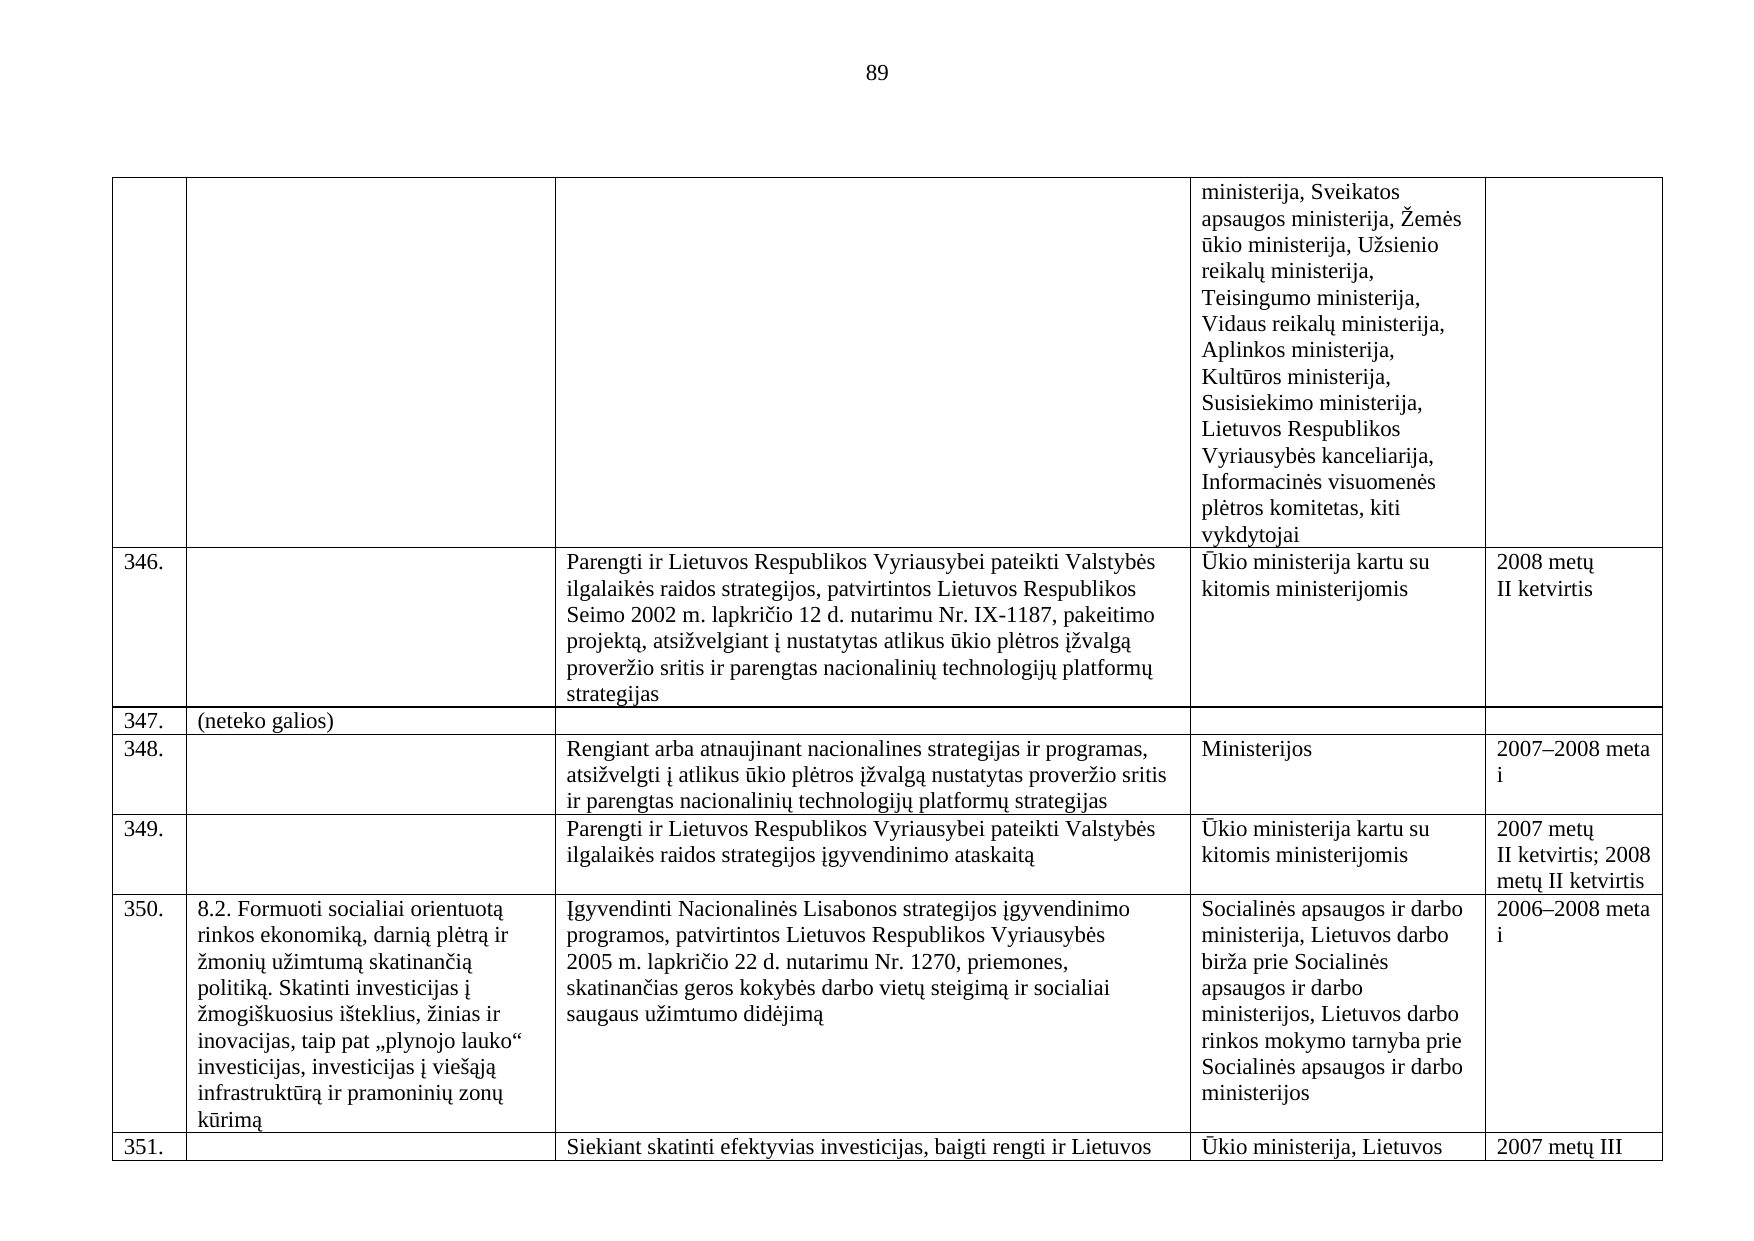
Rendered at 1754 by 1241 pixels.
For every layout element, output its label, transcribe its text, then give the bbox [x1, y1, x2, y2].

table_cell 348. [113, 735, 186, 814]
table_cell 8.2. Formuoti socialiai orientuotą rinkos ekonomiką, darnią plėtrą ir žmonių užimtumą skatinančią politiką. Skatinti investicijas į žmogiškuosius išteklius, žinias ir inovacijas, taip pat „plynojo lauko“ investicijas, investicijas į viešąją infrastruktūrą ir pramoninių zonų kūrimą [187, 895, 555, 1132]
table_cell Siekiant skatinti efektyvias investicijas, baigti rengti ir Lietuvos [556, 1133, 1190, 1159]
table_cell 349. [113, 815, 186, 894]
table_cell Parengti ir Lietuvos Respublikos Vyriausybei pateikti Valstybės ilgalaikės raidos strategijos, patvirtintos Lietuvos Respublikos Seimo 2002 m. lapkričio 12 d. nutarimu Nr. IX-1187, pakeitimo projektą, atsižvelgiant į nustatytas atlikus ūkio plėtros įžvalgą proveržio sritis ir parengtas nacionalinių technologijų platformų strategijas [556, 548, 1190, 706]
table_cell [187, 548, 555, 706]
table_cell 350. [113, 895, 186, 1132]
table_cell [187, 815, 555, 894]
table_cell Įgyvendinti Nacionalinės Lisabonos strategijos įgyvendinimo programos, patvirtintos Lietuvos Respublikos Vyriausybės 2005 m. lapkričio 22 d. nutarimu Nr. 1270, priemones, skatinančias geros kokybės darbo vietų steigimą ir socialiai saugaus užimtumo didėjimą [556, 895, 1190, 1132]
table_cell Ūkio ministerija kartu su kitomis ministerijomis [1191, 548, 1485, 706]
table_cell 2007–2008 metai [1486, 735, 1662, 814]
table_cell Rengiant arba atnaujinant nacionalines strategijas ir programas, atsižvelgti į atlikus ūkio plėtros įžvalgą nustatytas proveržio sritis ir parengtas nacionalinių technologijų platformų strategijas [556, 735, 1190, 814]
table_cell 347. [113, 708, 186, 734]
table_cell 2008 metų II ketvirtis [1486, 548, 1662, 706]
table_cell 351. [113, 1133, 186, 1159]
table_cell [1191, 708, 1485, 734]
table_cell [1486, 178, 1662, 547]
table_cell [1486, 708, 1662, 734]
table_cell Ūkio ministerija, Lietuvos [1191, 1133, 1485, 1159]
table_cell Ministerijos [1191, 735, 1485, 814]
table_cell (neteko galios) [187, 708, 555, 734]
table_cell Ūkio ministerija kartu su kitomis ministerijomis [1191, 815, 1485, 894]
table_cell [556, 708, 1190, 734]
table_cell 2007 metų III [1486, 1133, 1662, 1159]
table_cell 346. [113, 548, 186, 706]
table_cell 2007 metų II ketvirtis; 2008 metų II ketvirtis [1486, 815, 1662, 894]
table_cell [187, 1133, 555, 1159]
table_cell [113, 178, 186, 547]
table_cell [187, 735, 555, 814]
table_cell 2006–2008 metai [1486, 895, 1662, 1132]
table_cell Socialinės apsaugos ir darbo ministerija, Lietuvos darbo birža prie Socialinės apsaugos ir darbo ministerijos, Lietuvos darbo rinkos mokymo tarnyba prie Socialinės apsaugos ir darbo ministerijos [1191, 895, 1485, 1132]
table_cell [556, 178, 1190, 547]
table_cell ministerija, Sveikatos apsaugos ministerija, Žemės ūkio ministerija, Užsienio reikalų ministerija, Teisingumo ministerija, Vidaus reikalų ministerija, Aplinkos ministerija, Kultūros ministerija, Susisiekimo ministerija, Lietuvos Respublikos Vyriausybės kanceliarija, Informacinės visuomenės plėtros komitetas, kiti vykdytojai [1191, 178, 1485, 547]
table_cell [187, 178, 555, 547]
table_cell Parengti ir Lietuvos Respublikos Vyriausybei pateikti Valstybės ilgalaikės raidos strategijos įgyvendinimo ataskaitą [556, 815, 1190, 894]
